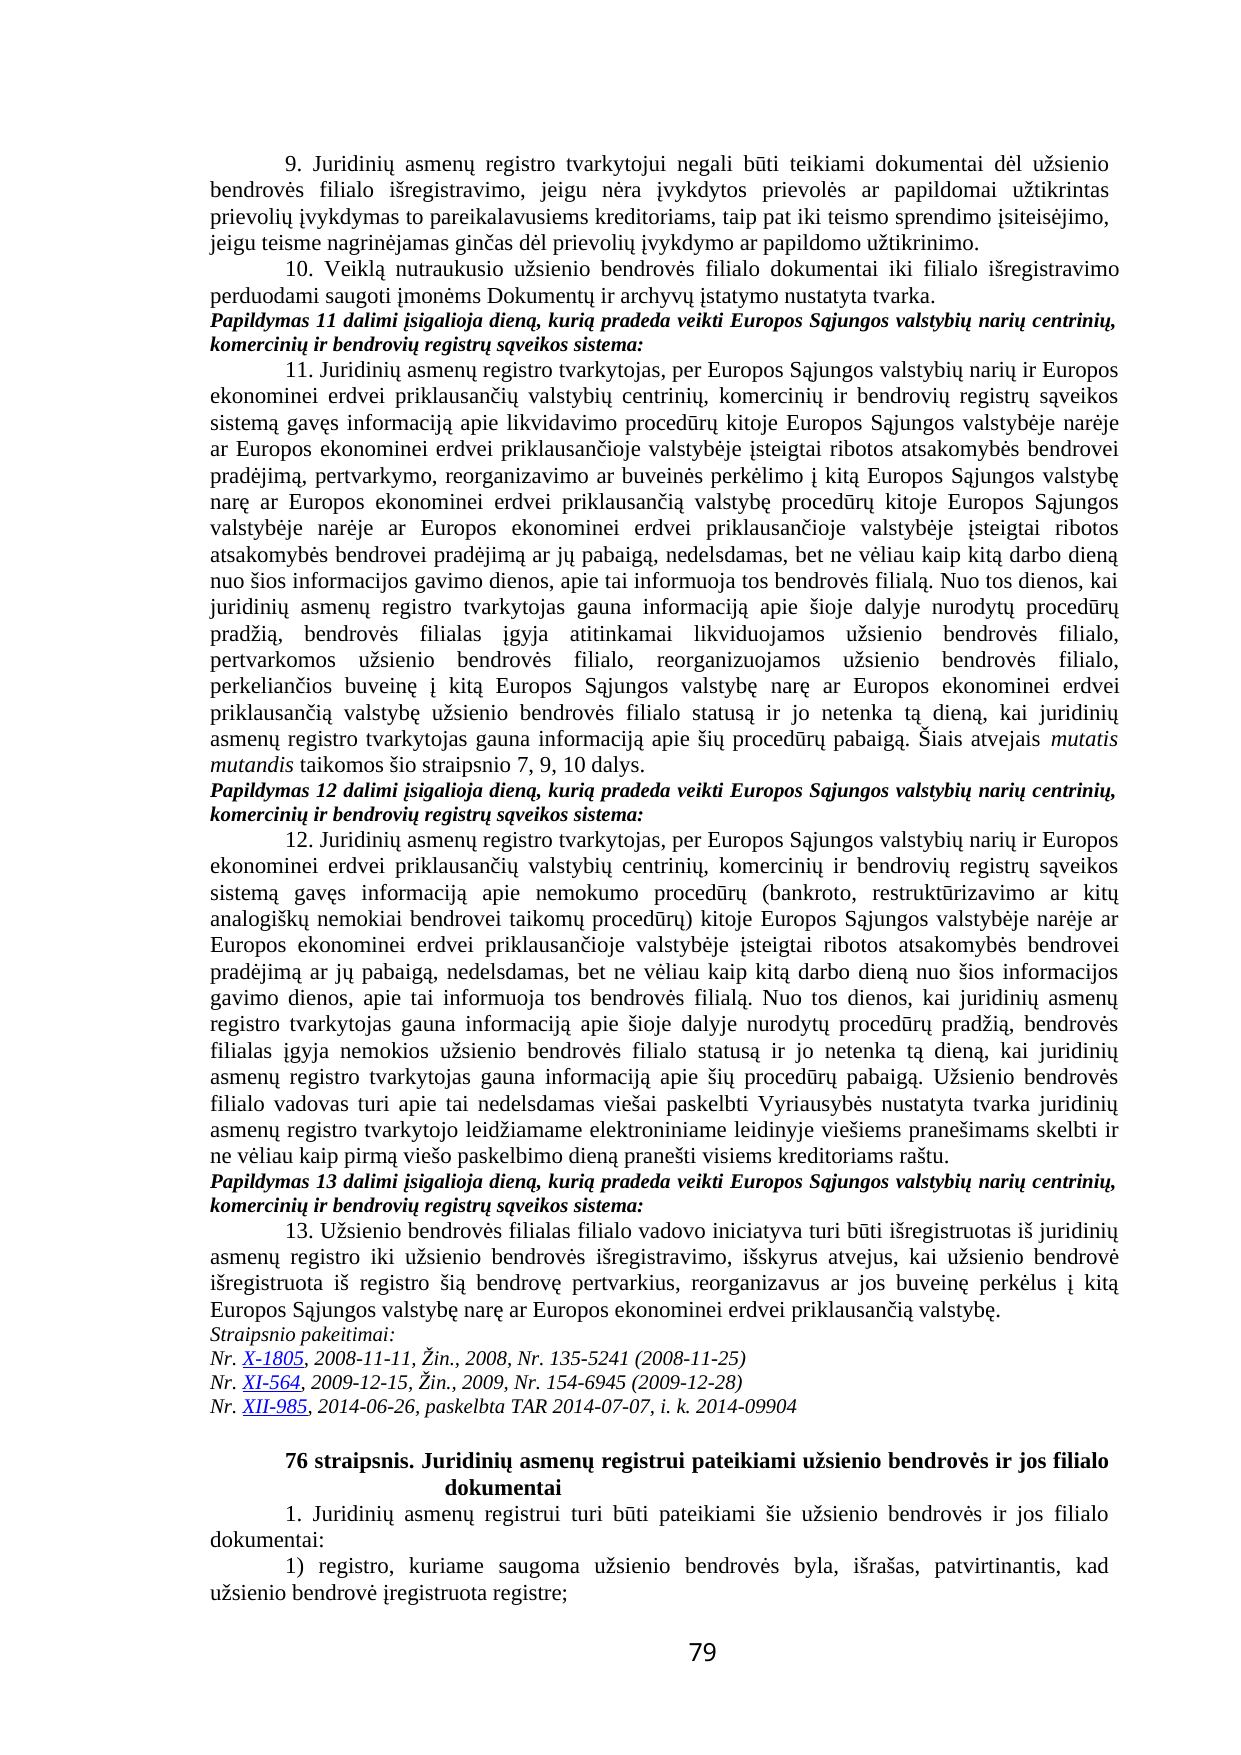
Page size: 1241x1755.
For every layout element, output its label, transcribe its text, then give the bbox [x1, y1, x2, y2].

text Nr. X-1805, 2008-11-11, Žin., 2008, Nr. 135-5241 (2008-11-25) [210, 1346, 1120, 1370]
text Papildymas 12 dalimi įsigalioja dieną, kurią pradeda veikti Europos Sąjungos valstybių narių centrinių, komercinių ir bendrovių registrų sąveikos sistema: [210, 778, 1120, 826]
text 1) registro, kuriame saugoma užsienio bendrovės byla, išrašas, patvirtinantis, kad užsienio bendrovė įregistruota registre; [210, 1553, 1111, 1605]
text 76 straipsnis. Juridinių asmenų registrui pateikiami užsienio bendrovės ir jos filialo dokumentai [285, 1447, 1111, 1500]
text 11. Juridinių asmenų registro tvarkytojas, per Europos Sąjungos valstybių narių ir Europos ekonominei erdvei priklausančių valstybių centrinių, komercinių ir bendrovių registrų sąveikos sistemą gavęs informaciją apie likvidavimo procedūrų kitoje Europos Sąjungos valstybėje narėje ar Europos ekonominei erdvei priklausančioje valstybėje įsteigtai ribotos atsakomybės bendrovei pradėjimą, pertvarkymo, reorganizavimo ar buveinės perkėlimo į kitą Europos Sąjungos valstybę narę ar Europos ekonominei erdvei priklausančią valstybę procedūrų kitoje Europos Sąjungos valstybėje narėje ar Europos ekonominei erdvei priklausančioje valstybėje įsteigtai ribotos atsakomybės bendrovei pradėjimą ar jų pabaigą, nedelsdamas, bet ne vėliau kaip kitą darbo dieną nuo šios informacijos gavimo dienos, apie tai informuoja tos bendrovės filialą. Nuo tos dienos, kai juridinių asmenų registro tvarkytojas gauna informaciją apie šioje dalyje nurodytų procedūrų pradžią, bendrovės filialas įgyja atitinkamai likviduojamos užsienio bendrovės filialo, pertvarkomos užsienio bendrovės filialo, reorganizuojamos užsienio bendrovės filialo, perkeliančios buveinę į kitą Europos Sąjungos valstybę narę ar Europos ekonominei erdvei priklausančią valstybę užsienio bendrovės filialo statusą ir jo netenka tą dieną, kai juridinių asmenų registro tvarkytojas gauna informaciją apie šių procedūrų pabaigą. Šiais atvejais mutatis mutandis taikomos šio straipsnio 7, 9, 10 dalys. [210, 356, 1120, 778]
text 1. Juridinių asmenų registrui turi būti pateikiami šie užsienio bendrovės ir jos filialo dokumentai: [210, 1500, 1111, 1553]
text 13. Užsienio bendrovės filialas filialo vadovo iniciatyva turi būti išregistruotas iš juridinių asmenų registro iki užsienio bendrovės išregistravimo, išskyrus atvejus, kai užsienio bendrovė išregistruota iš registro šią bendrovę pertvarkius, reorganizavus ar jos buveinę perkėlus į kitą Europos Sąjungos valstybę narę ar Europos ekonominei erdvei priklausančią valstybę. [210, 1217, 1120, 1322]
text Papildymas 11 dalimi įsigalioja dieną, kurią pradeda veikti Europos Sąjungos valstybių narių centrinių, komercinių ir bendrovių registrų sąveikos sistema: [210, 308, 1120, 356]
text Papildymas 13 dalimi įsigalioja dieną, kurią pradeda veikti Europos Sąjungos valstybių narių centrinių, komercinių ir bendrovių registrų sąveikos sistema: [210, 1169, 1120, 1217]
text Nr. XII-985, 2014-06-26, paskelbta TAR 2014-07-07, i. k. 2014-09904 [210, 1394, 1120, 1418]
text Straipsnio pakeitimai: [210, 1322, 1111, 1346]
text 9. Juridinių asmenų registro tvarkytojui negali būti teikiami dokumentai dėl užsienio bendrovės filialo išregistravimo, jeigu nėra įvykdytos prievolės ar papildomai užtikrintas prievolių įvykdymas to pareikalavusiems kreditoriams, taip pat iki teismo sprendimo įsiteisėjimo, jeigu teisme nagrinėjamas ginčas dėl prievolių įvykdymo ar papildomo užtikrinimo. [210, 150, 1111, 255]
text 12. Juridinių asmenų registro tvarkytojas, per Europos Sąjungos valstybių narių ir Europos ekonominei erdvei priklausančių valstybių centrinių, komercinių ir bendrovių registrų sąveikos sistemą gavęs informaciją apie nemokumo procedūrų (bankroto, restruktūrizavimo ar kitų analogiškų nemokiai bendrovei taikomų procedūrų) kitoje Europos Sąjungos valstybėje narėje ar Europos ekonominei erdvei priklausančioje valstybėje įsteigtai ribotos atsakomybės bendrovei pradėjimą ar jų pabaigą, nedelsdamas, bet ne vėliau kaip kitą darbo dieną nuo šios informacijos gavimo dienos, apie tai informuoja tos bendrovės filialą. Nuo tos dienos, kai juridinių asmenų registro tvarkytojas gauna informaciją apie šioje dalyje nurodytų procedūrų pradžią, bendrovės filialas įgyja nemokios užsienio bendrovės filialo statusą ir jo netenka tą dieną, kai juridinių asmenų registro tvarkytojas gauna informaciją apie šių procedūrų pabaigą. Užsienio bendrovės filialo vadovas turi apie tai nedelsdamas viešai paskelbti Vyriausybės nustatyta tvarka juridinių asmenų registro tvarkytojo leidžiamame elektroniniame leidinyje viešiems pranešimams skelbti ir ne vėliau kaip pirmą viešo paskelbimo dieną pranešti visiems kreditoriams raštu. [210, 826, 1120, 1169]
text 10. Veiklą nutraukusio užsienio bendrovės filialo dokumentai iki filialo išregistravimo perduodami saugoti įmonėms Dokumentų ir archyvų įstatymo nustatyta tvarka. [210, 255, 1120, 308]
text Nr. XI-564, 2009-12-15, Žin., 2009, Nr. 154-6945 (2009-12-28) [210, 1370, 1120, 1394]
